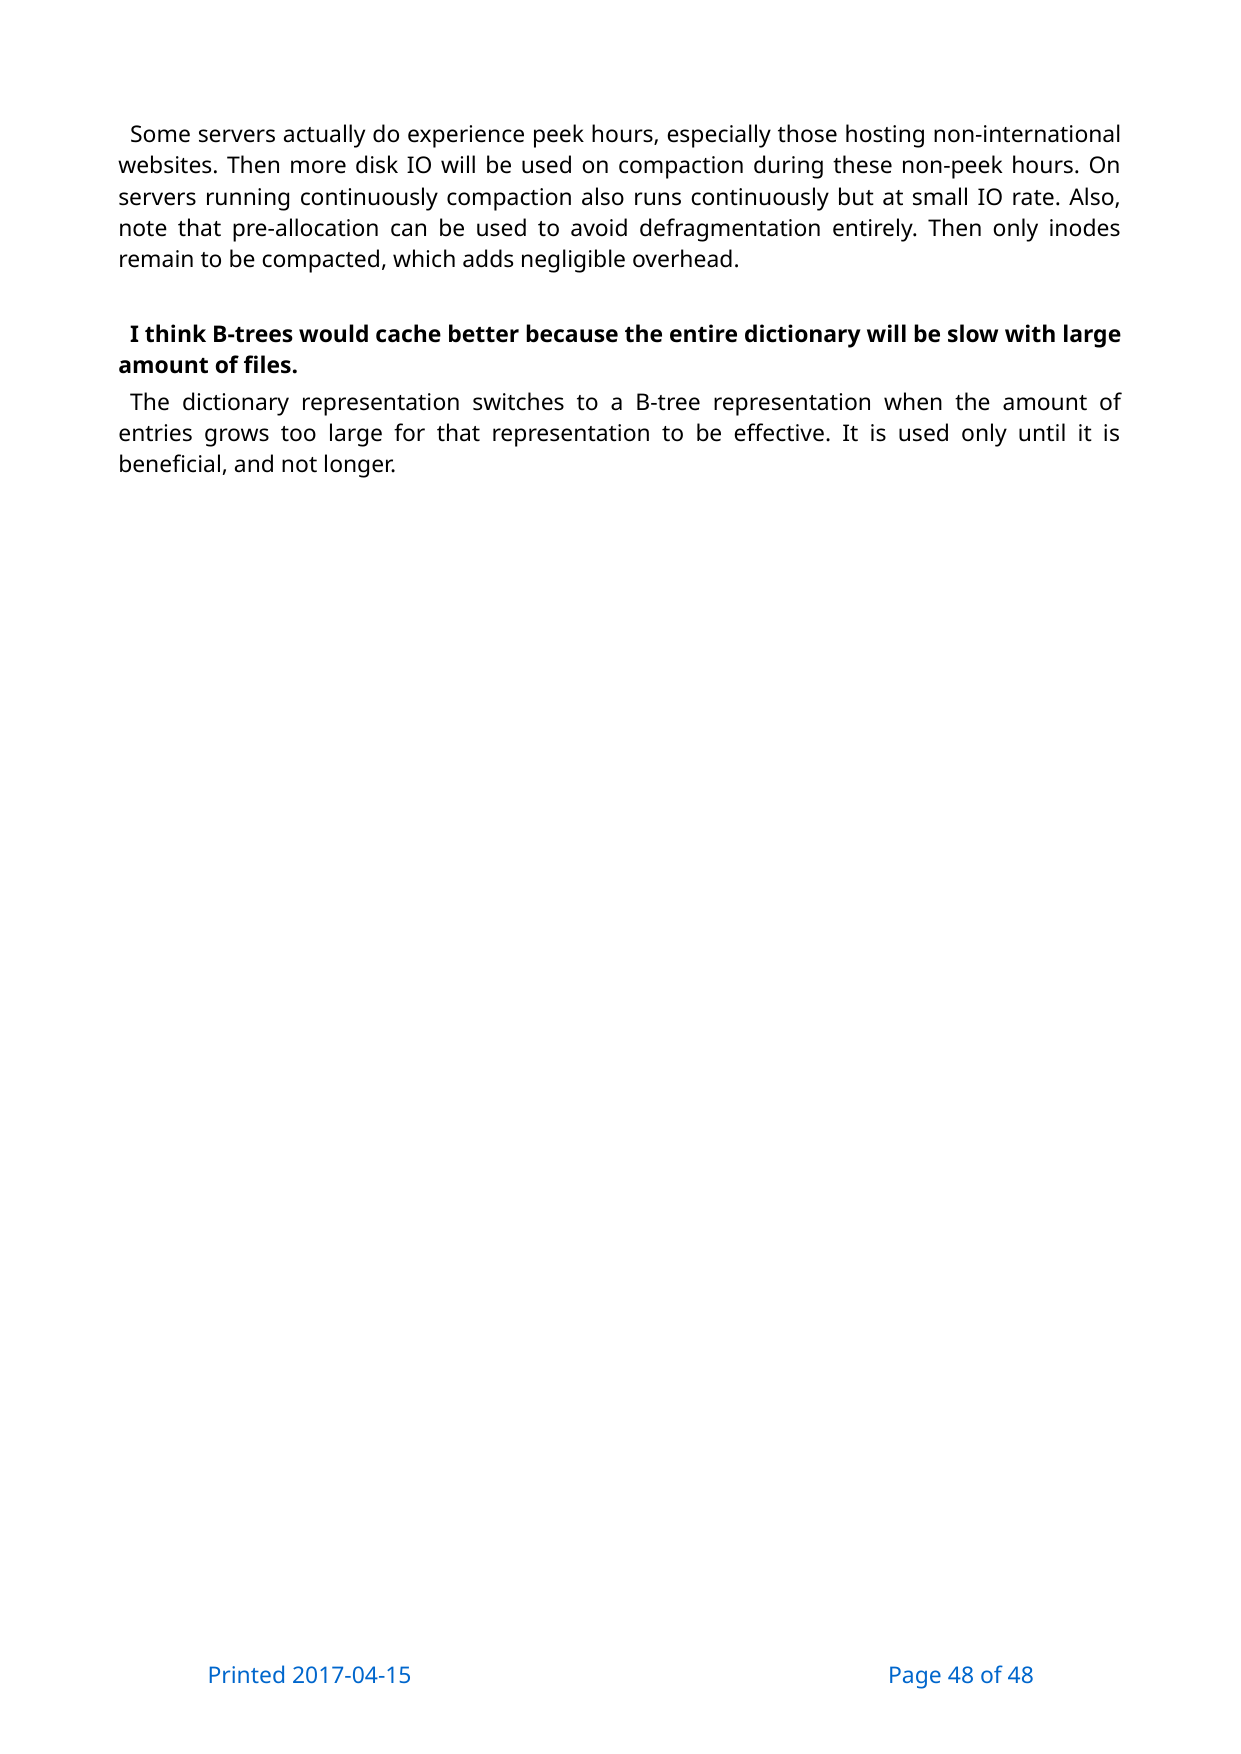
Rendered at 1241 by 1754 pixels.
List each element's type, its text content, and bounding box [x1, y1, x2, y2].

text Some servers actually do experience peek hours, especially those hosting non-international websites. Then more disk IO will be used on compaction during these non-peek hours. On servers running continuously compaction also runs continuously but at small IO rate. Also, note that pre-allocation can be used to avoid defragmentation entirely. Then only inodes remain to be compacted, which adds negligible overhead. [118, 118, 1122, 274]
text The dictionary representation switches to a B-tree representation when the amount of entries grows too large for that representation to be effective. It is used only until it is beneficial, and not longer. [118, 386, 1122, 480]
text I think B-trees would cache better because the entire dictionary will be slow with large amount of files. [118, 317, 1122, 380]
